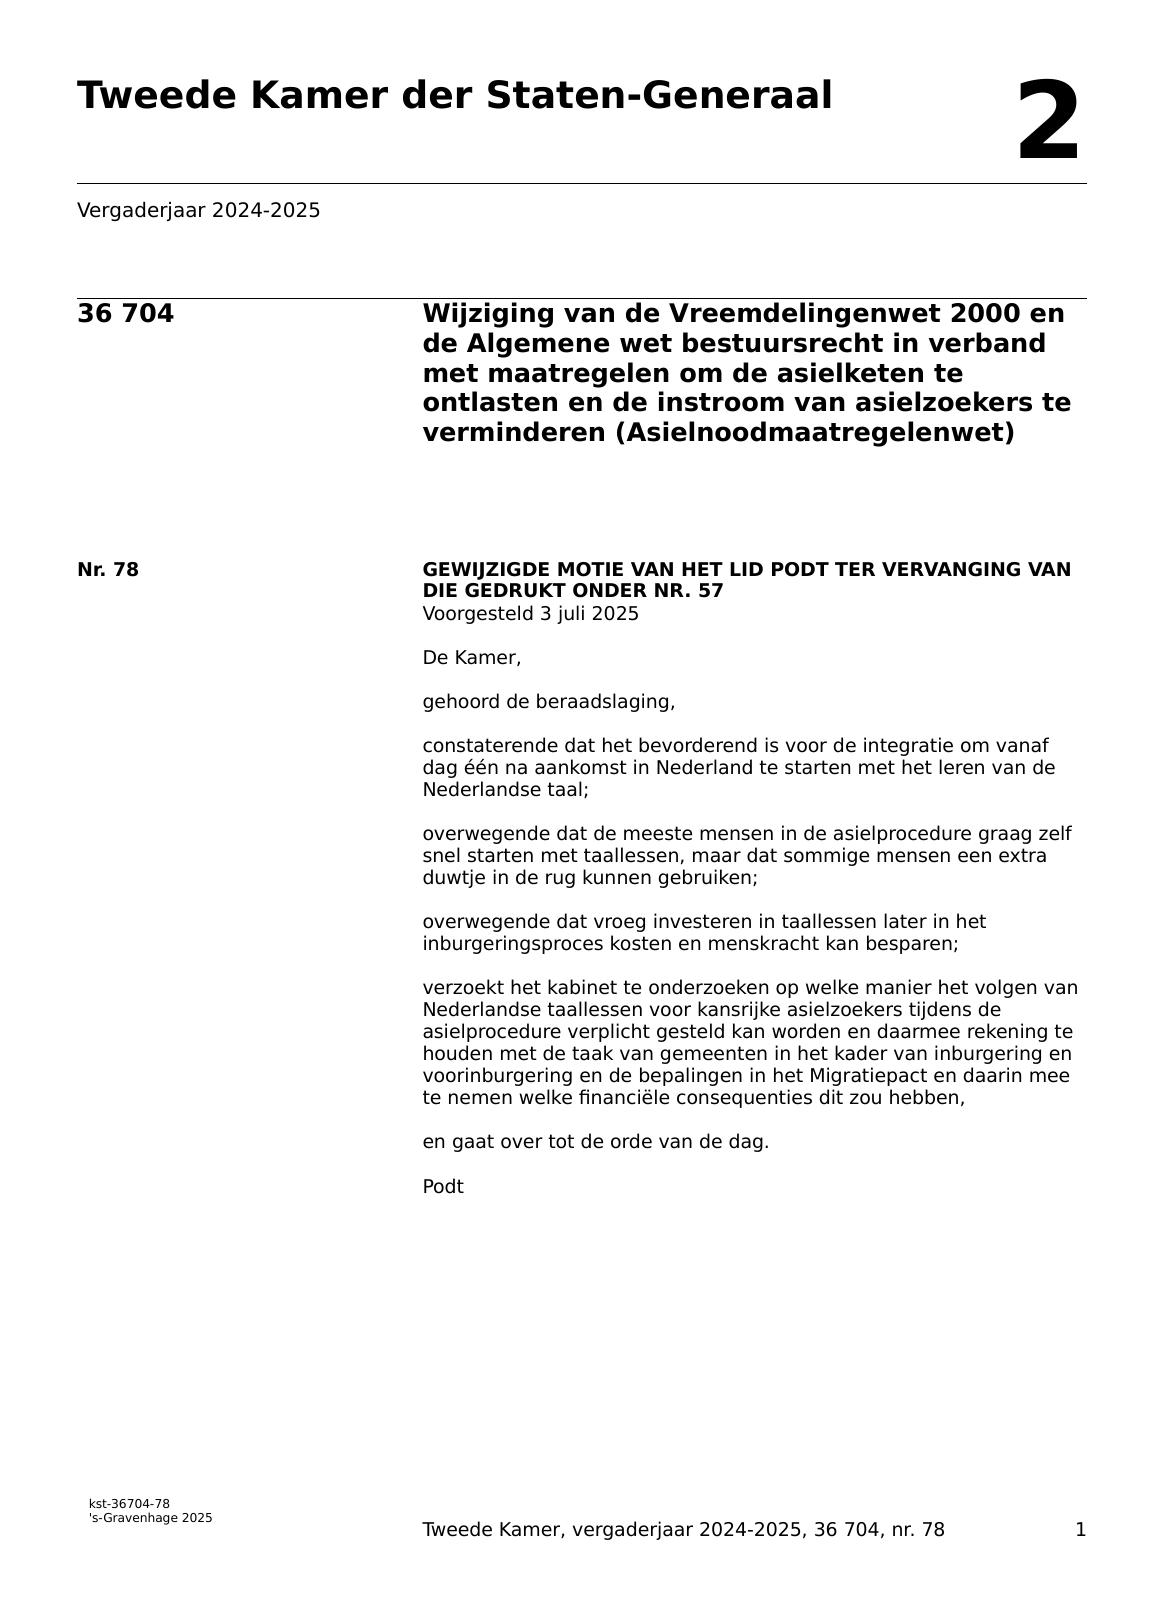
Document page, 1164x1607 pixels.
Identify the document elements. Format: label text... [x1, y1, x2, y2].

text 's-Gravenhage 2025 [88, 1511, 323, 1525]
table_cell Vergaderjaar 2024-2025 [77, 184, 1087, 298]
text en gaat over tot de orde van de dag. [422, 1131, 1087, 1153]
subtitle 36 704 Wijziging van de Vreemdelingenwet 2000 en de Algemene wet bestuursrecht in verband met maatregelen om de asielketen te ontlasten en de instroom van asielzoekers te verminderen (Asielnoodmaatregelenwet) [77, 299, 1087, 447]
subtitle Nr. 78 GEWIJZIGDE MOTIE VAN HET LID PODT TER VERVANGING VAN DIE GEDRUKT ONDER NR. 57 [77, 558, 1087, 602]
text De Kamer, [422, 647, 1087, 668]
text constaterende dat het bevorderend is voor de integratie om vanaf dag één na aankomst in Nederland te starten met het leren van de Nederlandse taal; [422, 735, 1087, 801]
text Podt [422, 1176, 1087, 1197]
text gehoord de beraadslaging, [422, 691, 1087, 713]
text verzoekt het kabinet te onderzoeken op welke manier het volgen van Nederlandse taallessen voor kansrijke asielzoekers tijdens de asielprocedure verplicht gesteld kan worden en daarmee rekening te houden met de taak van gemeenten in het kader van inburgering en voorinburgering en de bepalingen in het Migratiepact en daarin mee te nemen welke financiële consequenties dit zou hebben, [422, 977, 1087, 1109]
text overwegende dat de meeste mensen in de asielprocedure graag zelf snel starten met taallessen, maar dat sommige mensen een extra duwtje in de rug kunnen gebruiken; [422, 823, 1087, 889]
table_header Tweede Kamer der Staten-Generaal [77, 59, 886, 183]
text overwegende dat vroeg investeren in taallessen later in het inburgeringsproces kosten en menskracht kan besparen; [422, 911, 1087, 955]
table_header 2 [886, 59, 1087, 183]
text kst-36704-78 [88, 1497, 323, 1511]
text Voorgesteld 3 juli 2025 [422, 602, 1087, 624]
